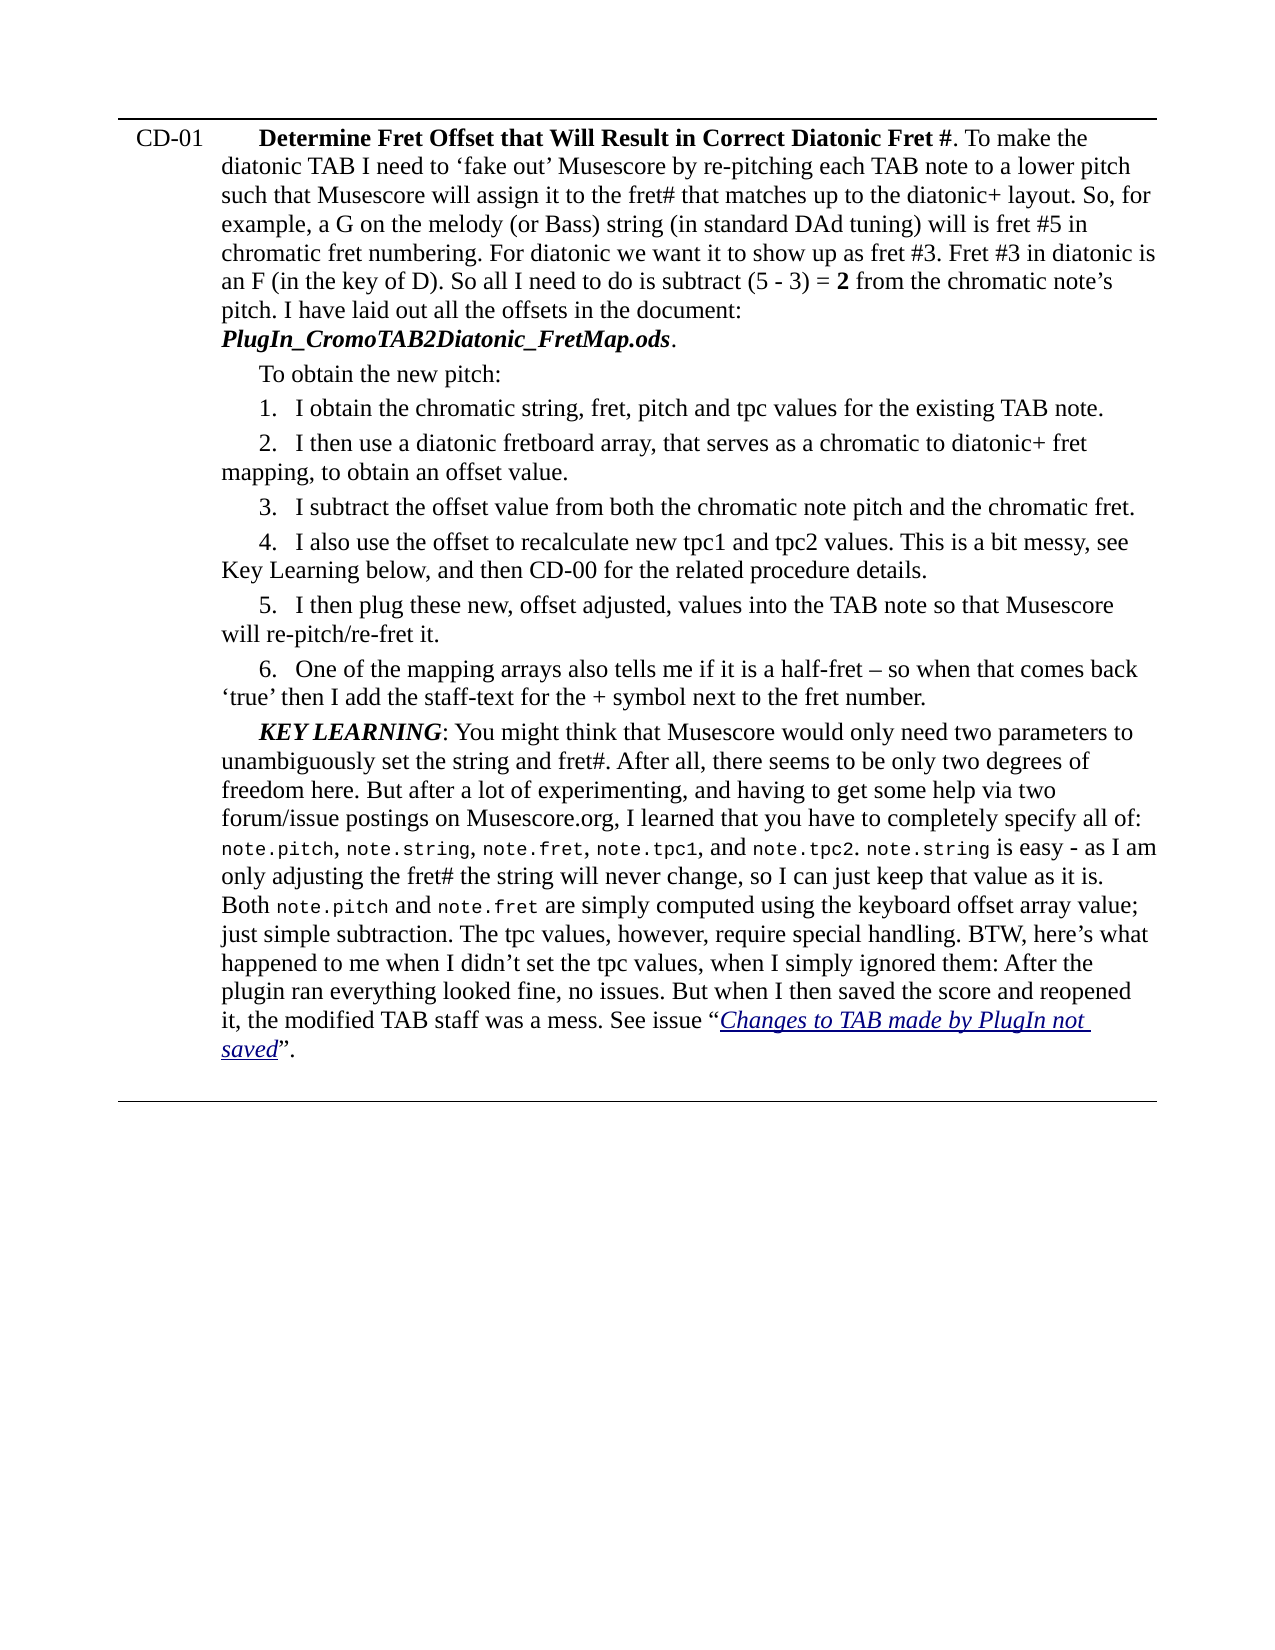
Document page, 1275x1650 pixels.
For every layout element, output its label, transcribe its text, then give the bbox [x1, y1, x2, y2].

table_cell CD-01 [118, 120, 221, 1101]
table_cell Determine Fret Offset that Will Result in Correct Diatonic Fret #. To make the diatonic TAB I need to ‘fake out’ Musescore by re-pitching each TAB note to a lower pitch such that Musescore will assign it to the fret# that matches up to the diatonic+ layout. So, for example, a G on the melody (or Bass) string (in standard DAd tuning) will is fret #5 in chromatic fret numbering. For diatonic we want it to show up as fret #3. Fret #3 in diatonic is an F (in the key of D). So all I need to do is subtract (5 - 3) = 2 from the chromatic note’s pitch. I have laid out all the offsets in the document: PlugIn_CromoTAB2Diatonic_FretMap.ods. To obtain the new pitch: 1. I obtain the chromatic string, fret, pitch and tpc values for the existing TAB note. 2. I then use a diatonic fretboard array, that serves as a chromatic to diatonic+ fret mapping, to obtain an offset value. 3. I subtract the offset value from both the chromatic note pitch and the chromatic fret. 4. I also use the offset to recalculate new tpc1 and tpc2 values. This is a bit messy, see Key Learning below, and then CD-00 for the related procedure details. 5. I then plug these new, offset adjusted, values into the TAB note so that Musescore will re-pitch/re-fret it. 6. One of the mapping arrays also tells me if it is a half-fret – so when that comes back ‘true’ then I add the staff-text for the + symbol next to the fret number. KEY LEARNING: You might think that Musescore would only need two parameters to unambiguously set the string and fret#. After all, there seems to be only two degrees of freedom here. But after a lot of experimenting, and having to get some help via two forum/issue postings on Musescore.org, I learned that you have to completely specify all of: note.pitch, note.string, note.fret, note.tpc1, and note.tpc2. note.string is easy - as I am only adjusting the fret# the string will never change, so I can just keep that value as it is. Both note.pitch and note.fret are simply computed using the keyboard offset array value; just simple subtraction. The tpc values, however, require special handling. BTW, here’s what happened to me when I didn’t set the tpc values, when I simply ignored them: After the plugin ran everything looked fine, no issues. But when I then saved the score and reopened it, the modified TAB staff was a mess. See issue “Changes to TAB made by PlugIn not saved”. [221, 120, 1157, 1101]
